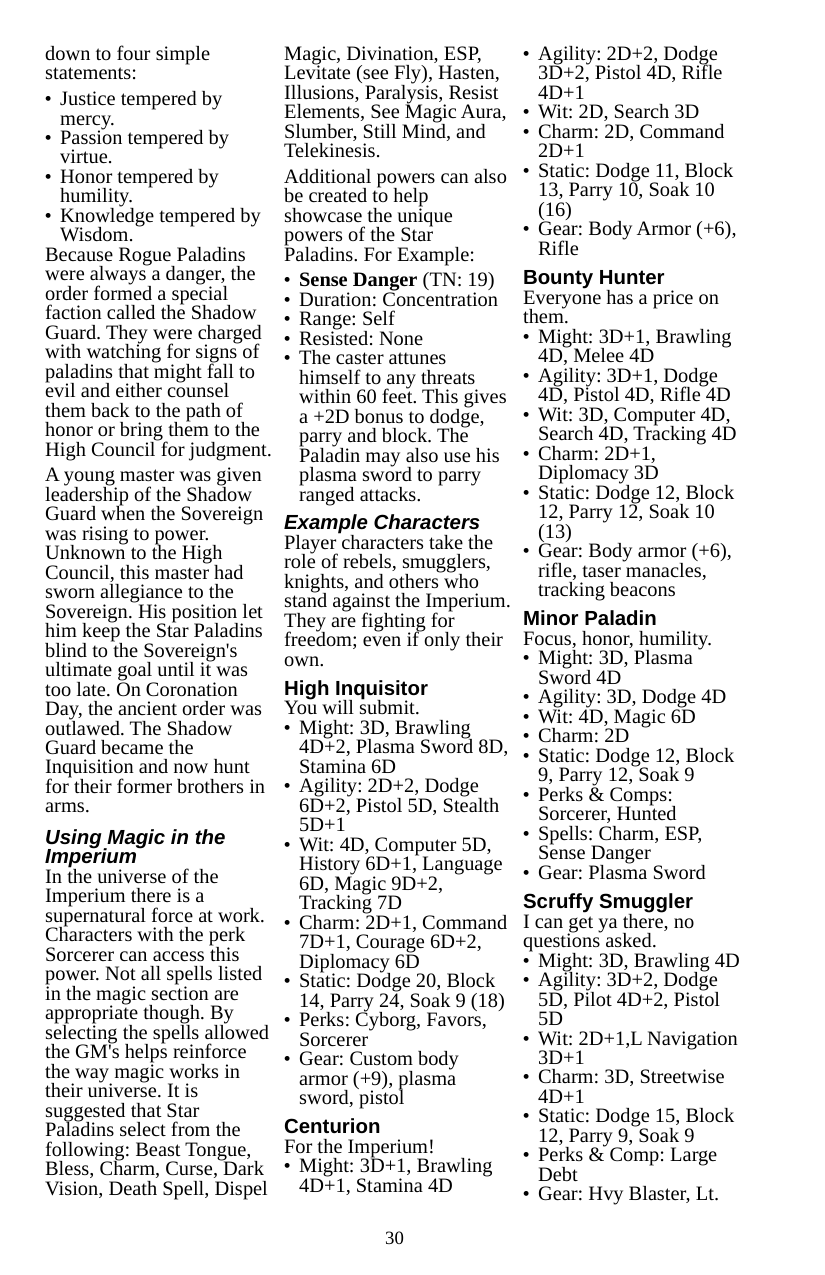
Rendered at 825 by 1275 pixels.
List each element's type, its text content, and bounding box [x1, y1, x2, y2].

text For the Imperium! [284, 1138, 511, 1157]
list The caster attunes himself to any threats within 60 feet. This gives a +2D bonus to dodge, parry and block. The Paladin may also use his plasma sword to parry ranged attacks. [284, 349, 511, 505]
list Sense Danger (TN: 19) [284, 271, 511, 291]
list Static: Dodge 12, Block 12, Parry 12, Soak 10 (13) [523, 483, 750, 542]
list Charm: 2D+1, Diplomacy 3D [523, 444, 750, 483]
list Gear: Body armor (+6), rifle, taser manacles, tracking beacons [523, 542, 750, 600]
list Gear: Plasma Sword [523, 864, 750, 883]
list Gear: Custom body armor (+9), plasma sword, pistol [284, 1050, 511, 1108]
list Perks & Comps: Sorcerer, Hunted [523, 786, 750, 825]
list Agility: 2D+2, Dodge 3D+2, Pistol 4D, Rifle 4D+1 [523, 45, 750, 103]
list Static: Dodge 12, Block 9, Parry 12, Soak 9 [523, 747, 750, 786]
subtitle High Inquisitor [284, 676, 511, 699]
text Magic, Divination, ESP, Levitate (see Fly), Hasten, Illusions, Paralysis, Resist Elements, See Magic Aura, Slumber, Still Mind, and Telekinesis. [284, 45, 511, 162]
list Spells: Charm, ESP, Sense Danger [523, 825, 750, 864]
list Might: 3D+1, Brawling 4D, Melee 4D [523, 328, 750, 367]
list Charm: 2D, Command 2D+1 [523, 123, 750, 162]
text down to four simple statements: [45, 45, 272, 84]
list Knowledge tempered by Wisdom. [45, 207, 272, 246]
list Perks & Comp: Large Debt [523, 1146, 750, 1185]
list Wit: 2D+1,L Navigation 3D+1 [523, 1029, 750, 1068]
subtitle Centurion [284, 1114, 511, 1138]
list Agility: 2D+2, Dodge 6D+2, Pistol 5D, Stealth 5D+1 [284, 777, 511, 836]
text Everyone has a price on them. [523, 289, 750, 328]
list Wit: 3D, Computer 4D, Search 4D, Tracking 4D [523, 406, 750, 444]
list Range: Self [284, 310, 511, 330]
list Might: 3D, Brawling 4D+2, Plasma Sword 8D, Stamina 6D [284, 719, 511, 777]
subtitle Scruffy Smuggler [523, 889, 750, 913]
list Static: Dodge 11, Block 13, Parry 10, Soak 10 (16) [523, 162, 750, 220]
list Might: 3D, Brawling 4D [523, 952, 750, 971]
text Because Rogue Paladins were always a danger, the order formed a special faction called the Shadow Guard. They were charged with watching for signs of paladins that might fall to evil and either counsel them back to the path of honor or bring them to the High Council for judgment. [45, 246, 272, 460]
list Agility: 3D+1, Dodge 4D, Pistol 4D, Rifle 4D [523, 367, 750, 406]
list Perks: Cyborg, Favors, Sorcerer [284, 1011, 511, 1050]
list Charm: 3D, Streetwise 4D+1 [523, 1068, 750, 1107]
list Gear: Hvy Blaster, Lt. [523, 1185, 750, 1205]
text Additional powers can also be created to help showcase the unique powers of the Star Paladins. For Example: [284, 168, 511, 265]
list Justice tempered by mercy. [45, 90, 272, 129]
list Charm: 2D+1, Command 7D+1, Courage 6D+2, Diplomacy 6D [284, 914, 511, 972]
list Might: 3D+1, Brawling 4D+1, Stamina 4D [284, 1157, 511, 1196]
subtitle Minor Paladin [523, 606, 750, 630]
subtitle Example Characters [284, 514, 511, 533]
list Duration: Concentration [284, 291, 511, 310]
list Agility: 3D+2, Dodge 5D, Pilot 4D+2, Pistol 5D [523, 971, 750, 1029]
text Focus, honor, humility. [523, 630, 750, 649]
list Agility: 3D, Dodge 4D [523, 688, 750, 708]
list Wit: 4D, Computer 5D, History 6D+1, Language 6D, Magic 9D+2, Tracking 7D [284, 836, 511, 914]
subtitle Using Magic in the Imperium [45, 829, 272, 868]
list Might: 3D, Plasma Sword 4D [523, 649, 750, 688]
text I can get ya there, no questions asked. [523, 913, 750, 952]
list Wit: 4D, Magic 6D [523, 708, 750, 727]
list Static: Dodge 15, Block 12, Parry 9, Soak 9 [523, 1107, 750, 1146]
text In the universe of the Imperium there is a supernatural force at work. Characters with the perk Sorcerer can access this power. Not all spells listed in the magic section are appropriate though. By selecting the spells allowed the GM's helps reinforce the way magic works in their universe. It is suggested that Star Paladins select from the following: Beast Tongue, Bless, Charm, Curse, Dark Vision, Death Spell, Dispel [45, 868, 272, 1199]
text You will submit. [284, 699, 511, 719]
subtitle Bounty Hunter [523, 265, 750, 289]
text A young master was given leadership of the Shadow Guard when the Sovereign was rising to power. Unknown to the High Council, this master had sworn allegiance to the Sovereign. His position let him keep the Star Paladins blind to the Sovereign's ultimate goal until it was too late. On Coronation Day, the ancient order was outlawed. The Shadow Guard became the Inquisition and now hunt for their former brothers in arms. [45, 466, 272, 817]
list Passion tempered by virtue. [45, 129, 272, 168]
list Gear: Body Armor (+6), Rifle [523, 220, 750, 259]
list Resisted: None [284, 330, 511, 349]
list Honor tempered by humility. [45, 168, 272, 207]
list Static: Dodge 20, Block 14, Parry 24, Soak 9 (18) [284, 972, 511, 1011]
text Player characters take the role of rebels, smugglers, knights, and others who stand against the Imperium. They are fighting for freedom; even if only their own. [284, 533, 511, 670]
list Wit: 2D, Search 3D [523, 103, 750, 123]
list Charm: 2D [523, 727, 750, 747]
